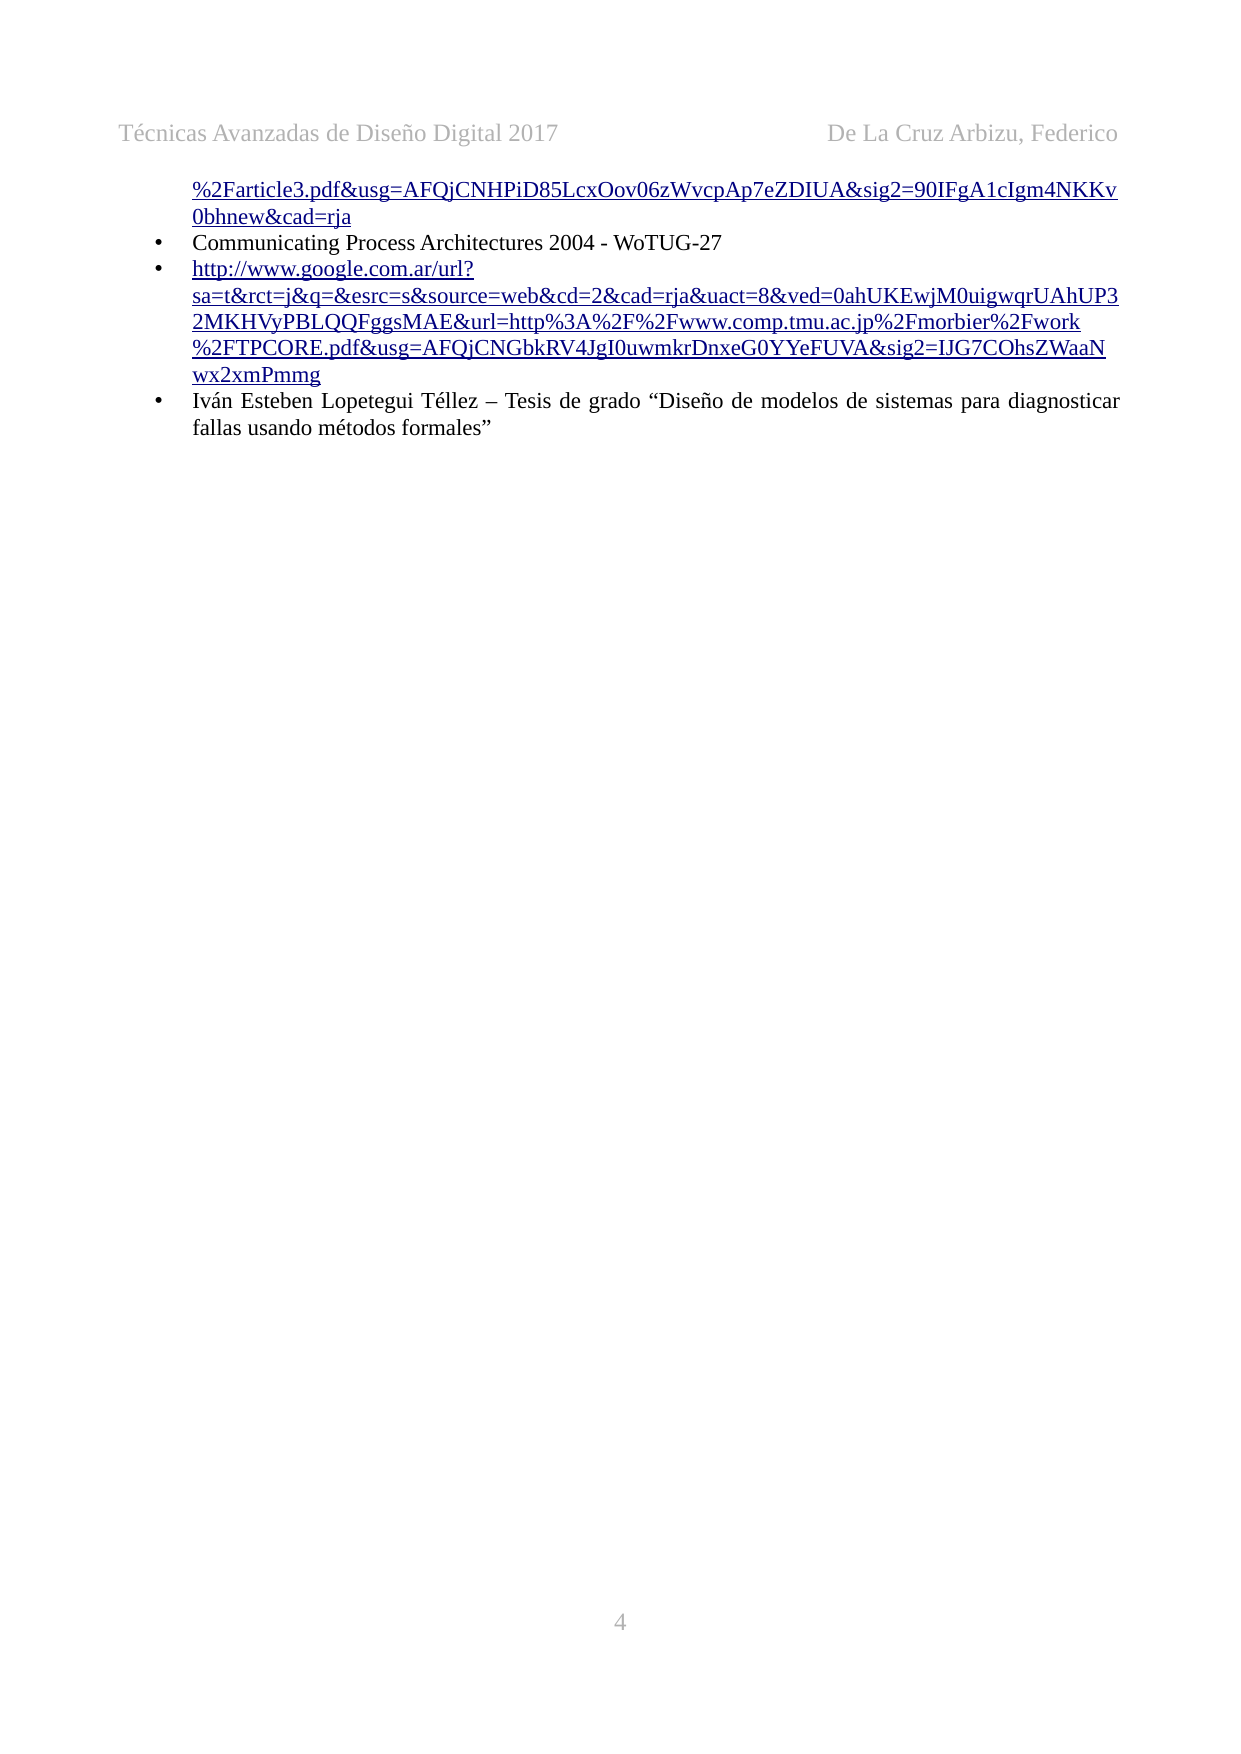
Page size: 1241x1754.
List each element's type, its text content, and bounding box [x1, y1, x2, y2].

list Iván Esteben Lopetegui Téllez – Tesis de grado “Diseño de modelos de sistemas para diagnosticar fallas usando métodos formales” [154, 387, 1122, 440]
list Communicating Process Architectures 2004 - WoTUG-27 [154, 229, 1122, 255]
list http://www.google.com.ar/url?sa=t&rct=j&q=&esrc=s&source=web&cd=2&cad=rja&uact=8&ved=0ahUKEwjM0uigwqrUAhUP32MKHVyPBLQQFggsMAE&url=http%3A%2F%2Fwww.comp.tmu.ac.jp%2Fmorbier%2Fwork%2FTPCORE.pdf&usg=AFQjCNGbkRV4JgI0uwmkrDnxeG0YYeFUVA&sig2=IJG7COhsZWaaNwx2xmPmmg [154, 255, 1122, 387]
list %2Farticle3.pdf&usg=AFQjCNHPiD85LcxOov06zWvcpAp7eZDIUA&sig2=90IFgA1cIgm4NKKv0bhnew&cad=rja [154, 176, 1122, 229]
